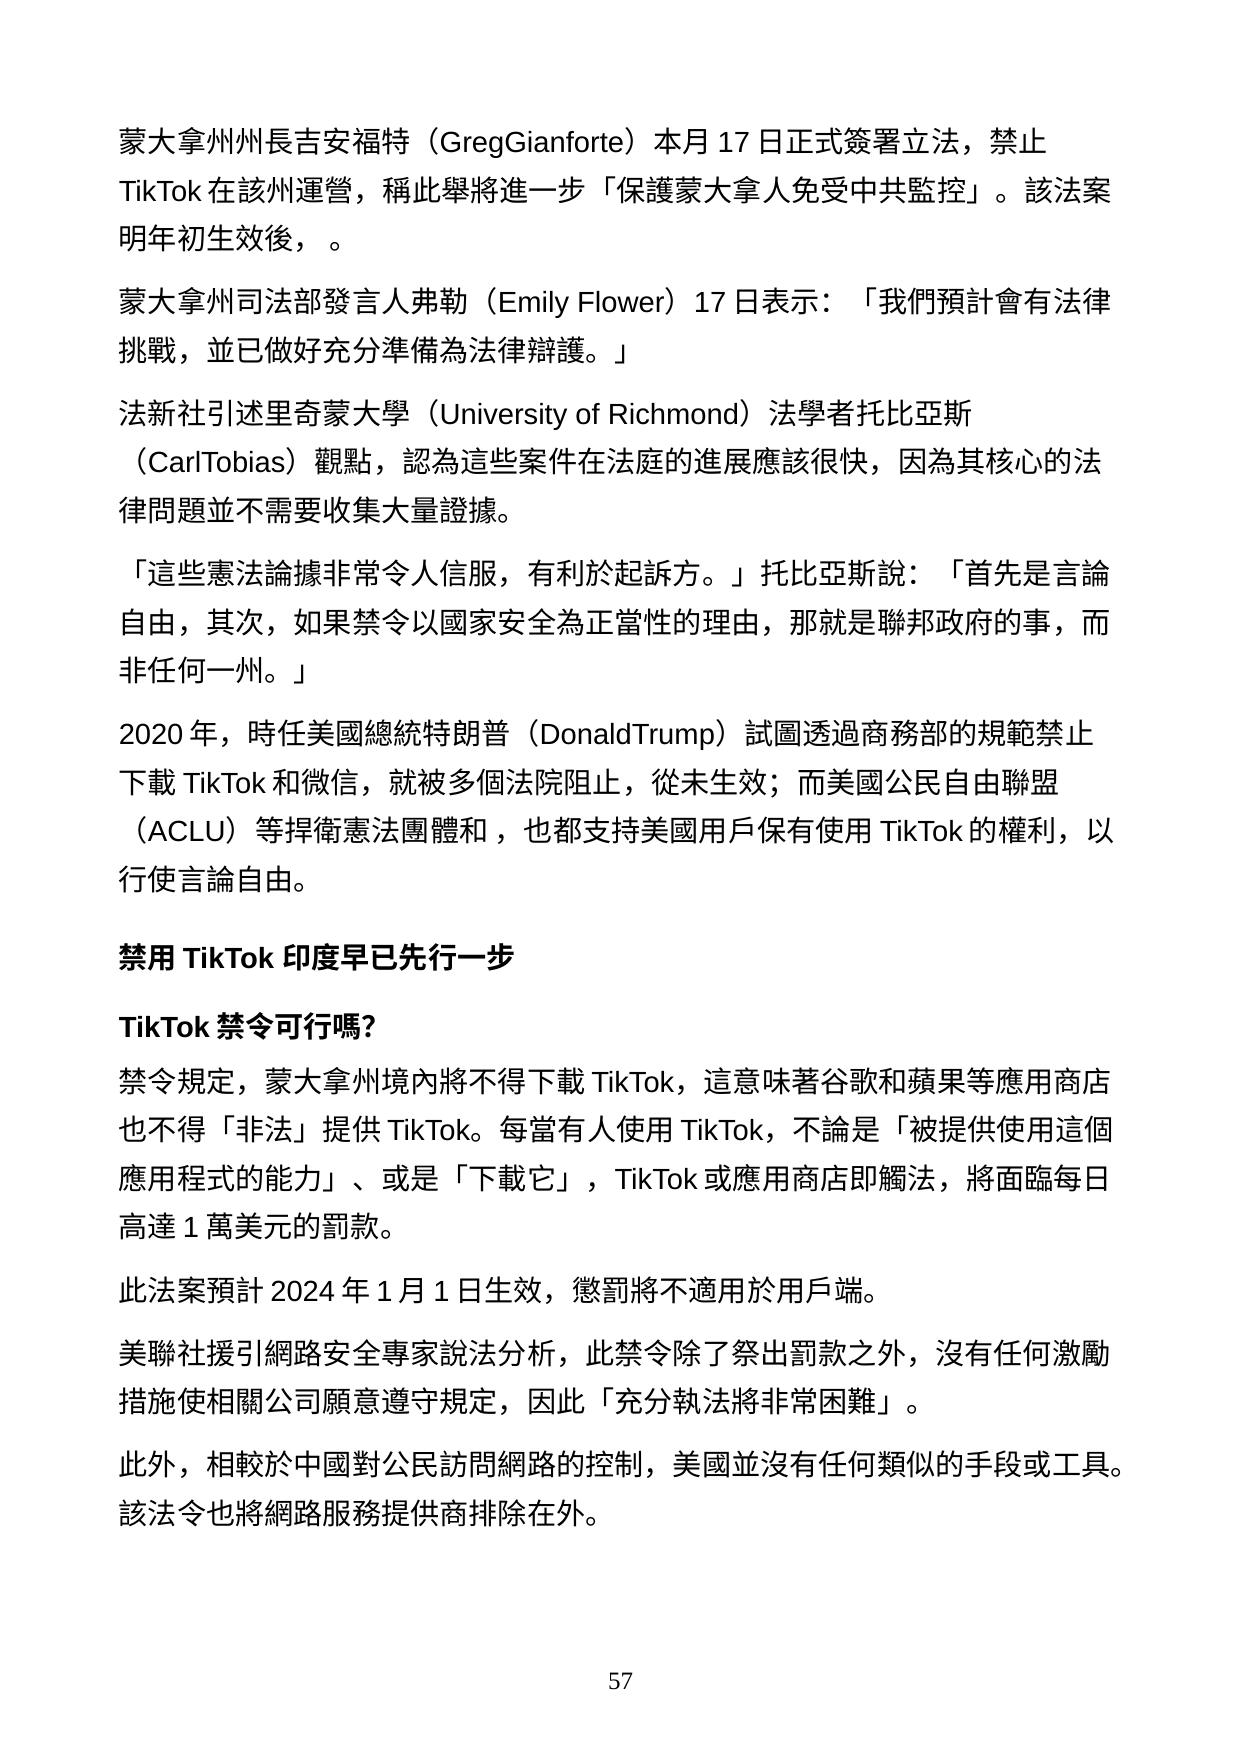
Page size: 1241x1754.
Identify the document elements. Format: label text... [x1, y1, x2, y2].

text 2020年，時任美國總統特朗普（DonaldTrump）試圖透過商務部的規範禁止下載TikTok和微信，就被多個法院阻止，從未生效；而美國公民自由聯盟（ACLU）等捍衛憲法團體和 ，也都支持美國用戶保有使用TikTok的權利，以行使言論自由。 [118, 711, 1122, 899]
text 「這些憲法論據非常令人信服，有利於起訴方。」托比亞斯說：「首先是言論自由，其次，如果禁令以國家安全為正當性的理由，那就是聯邦政府的事，而非任何一州。」 [118, 551, 1122, 690]
text 法新社引述里奇蒙大學（University of Richmond）法學者托比亞斯（CarlTobias）觀點，認為這些案件在法庭的進展應該很快，因為其核心的法律問題並不需要收集大量證據。 [118, 390, 1122, 530]
subtitle TikTok禁令可行嗎？ [118, 1003, 1122, 1046]
text 美聯社援引網路安全專家說法分析，此禁令除了祭出罰款之外，沒有任何激勵措施使相關公司願意遵守規定，因此「充分執法將非常困難」。 [118, 1330, 1122, 1421]
text 蒙大拿州州長吉安福特（GregGianforte）本月17日正式簽署立法，禁止TikTok在該州運營，稱此舉將進一步「保護蒙大拿人免受中共監控」。該法案明年初生效後， 。 [118, 118, 1122, 258]
text 此外，相較於中國對公民訪問網路的控制，美國並沒有任何類似的手段或工具。該法令也將網路服務提供商排除在外。 [118, 1442, 1122, 1533]
subtitle 禁用TikTok 印度早已先行一步 [118, 934, 1122, 976]
text 此法案預計2024年1月1日生效，懲罰將不適用於用戶端。 [118, 1267, 1122, 1309]
text 禁令規定，蒙大拿州境內將不得下載TikTok，這意味著谷歌和蘋果等應用商店也不得「非法」提供TikTok。每當有人使用TikTok，不論是「被提供使用這個應用程式的能力」、或是「下載它」，TikTok或應用商店即觸法，將面臨每日高達1萬美元的罰款。 [118, 1058, 1122, 1246]
text 蒙大拿州司法部發言人弗勒（Emily Flower）17日表示：「我們預計會有法律挑戰，並已做好充分準備為法律辯護。」 [118, 279, 1122, 369]
